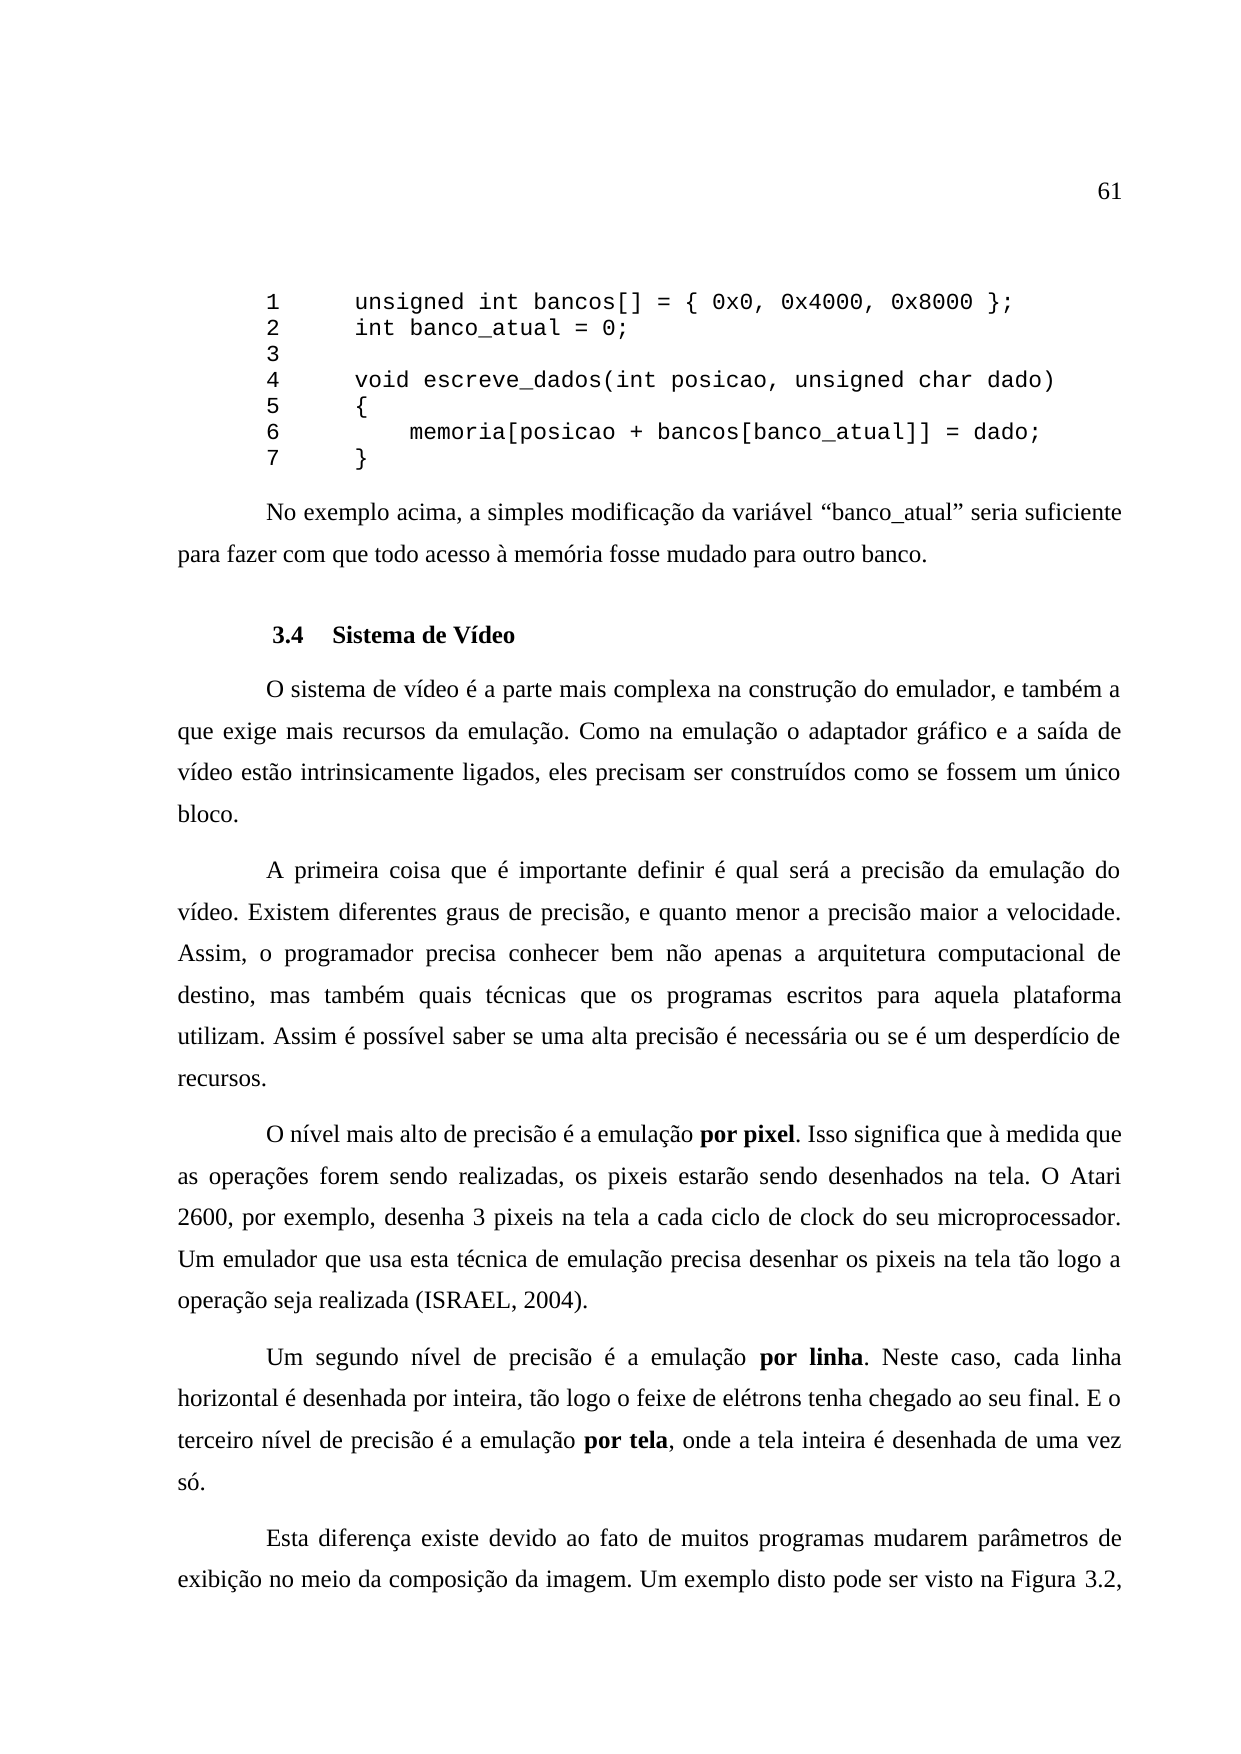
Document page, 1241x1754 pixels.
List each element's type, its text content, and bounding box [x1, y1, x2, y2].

text A primeira coisa que é importante definir é qual será a precisão da emulação do vídeo. Existem diferentes graus de precisão, e quanto menor a precisão maior a velocidade. Assim, o programador precisa conhecer bem não apenas a arquitetura computacional de destino, mas também quais técnicas que os programas escritos para aquela plataforma utilizam. Assim é possível saber se uma alta precisão é necessária ou se é um desperdício de recursos. [177, 856, 1122, 1092]
list unsigned int bancos[] = { 0x0, 0x4000, 0x8000 }; [266, 291, 1122, 317]
list memoria[posicao + bancos[banco_atual]] = dado; [266, 420, 1122, 446]
text Um segundo nível de precisão é a emulação por linha. Neste caso, cada linha horizontal é desenhada por inteira, tão logo o feixe de elétrons tenha chegado ao seu final. E o terceiro nível de precisão é a emulação por tela, onde a tela inteira é desenhada de uma vez só. [177, 1343, 1122, 1495]
text No exemplo acima, a simples modificação da variável “banco_atual” seria suficiente para fazer com que todo acesso à memória fosse mudado para outro banco. [177, 498, 1122, 567]
text O sistema de vídeo é a parte mais complexa na construção do emulador, e também a que exige mais recursos da emulação. Como na emulação o adaptador gráfico e a saída de vídeo estão intrinsicamente ligados, eles precisam ser construídos como se fossem um único bloco. [177, 675, 1122, 828]
text Esta diferença existe devido ao fato de muitos programas mudarem parâmetros de exibição no meio da composição da imagem. Um exemplo disto pode ser visto na Figura 3.2, [177, 1524, 1122, 1593]
list void escreve_dados(int posicao, unsigned char dado) [266, 368, 1122, 394]
list } [266, 446, 1122, 472]
list { [266, 394, 1122, 420]
subtitle Sistema de Vídeo [177, 621, 1122, 649]
list int banco_atual = 0; [266, 317, 1122, 343]
text O nível mais alto de precisão é a emulação por pixel. Isso significa que à medida que as operações forem sendo realizadas, os pixeis estarão sendo desenhados na tela. O Atari 2600, por exemplo, desenha 3 pixeis na tela a cada ciclo de clock do seu microprocessador. Um emulador que usa esta técnica de emulação precisa desenhar os pixeis na tela tão logo a operação seja realizada (ISRAEL, 2004). [177, 1120, 1122, 1314]
